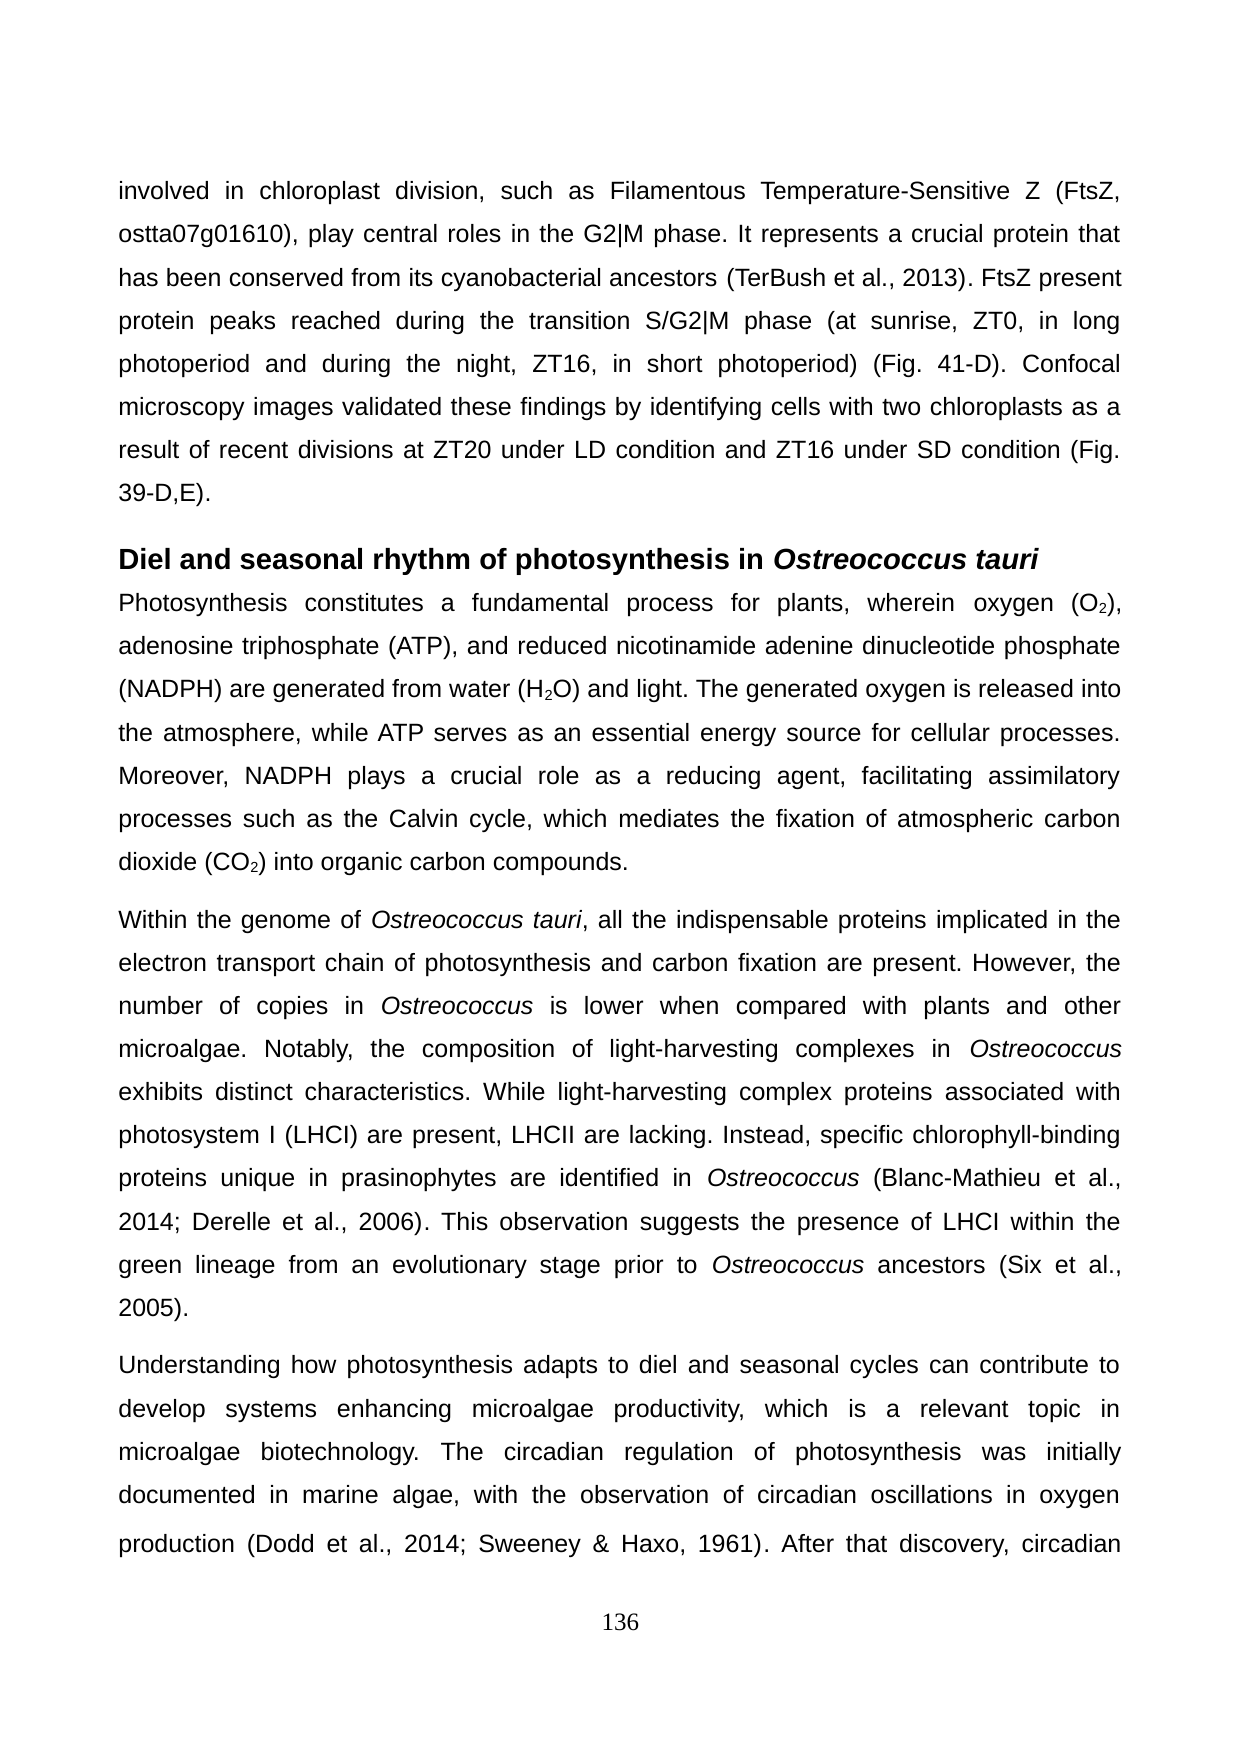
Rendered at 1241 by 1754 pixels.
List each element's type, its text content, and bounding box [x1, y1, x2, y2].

text involved in chloroplast division, such as Filamentous Temperature-Sensitive Z (FtsZ, ostta07g01610), play central roles in the G2|M phase. It represents a crucial protein that has been conserved from its cyanobacterial ancestors (TerBush et al., 2013)⁠. FtsZ present protein peaks reached during the transition S/G2|M phase (at sunrise, ZT0, in long photoperiod and during the night, ZT16, in short photoperiod) (Fig. 41-D). Confocal microscopy images validated these findings by identifying cells with two chloroplasts as a result of recent divisions at ZT20 under LD condition and ZT16 under SD condition (Fig. 39-D,E). [118, 176, 1122, 507]
text Within the genome of Ostreococcus tauri, all the indispensable proteins implicated in the electron transport chain of photosynthesis and carbon fixation are present. However, the number of copies in Ostreococcus is lower when compared with plants and other microalgae. Notably, the composition of light-harvesting complexes in Ostreococcus exhibits distinct characteristics. While light-harvesting complex proteins associated with photosystem I (LHCI) are present, LHCII are lacking. Instead, specific chlorophyll-binding proteins unique in prasinophytes are identified in Ostreococcus (Blanc-Mathieu et al., 2014; Derelle et al., 2006)⁠. This observation suggests the presence of LHCI within the green lineage from an evolutionary stage prior to Ostreococcus ancestors (Six et al., 2005)⁠. [118, 905, 1122, 1322]
subtitle Diel and seasonal rhythm of photosynthesis in Ostreococcus tauri [118, 542, 1122, 576]
text Photosynthesis constitutes a fundamental process for plants, wherein oxygen (O2), adenosine triphosphate (ATP), and reduced nicotinamide adenine dinucleotide phosphate (NADPH) are generated from water (H2O) and light. The generated oxygen is released into the atmosphere, while ATP serves as an essential energy source for cellular processes. Moreover, NADPH plays a crucial role as a reducing agent, facilitating assimilatory processes such as the Calvin cycle, which mediates the fixation of atmospheric carbon dioxide (CO2) into organic carbon compounds. [118, 588, 1122, 876]
text Understanding how photosynthesis adapts to diel and seasonal cycles can contribute to develop systems enhancing microalgae productivity, which is a relevant topic in microalgae biotechnology. The circadian regulation of photosynthesis was initially documented in marine algae, with the observation of circadian oscillations in oxygen production (Dodd et al., 2014; Sweeney & Haxo, 1961)⁠. After that discovery, circadian [118, 1351, 1122, 1560]
